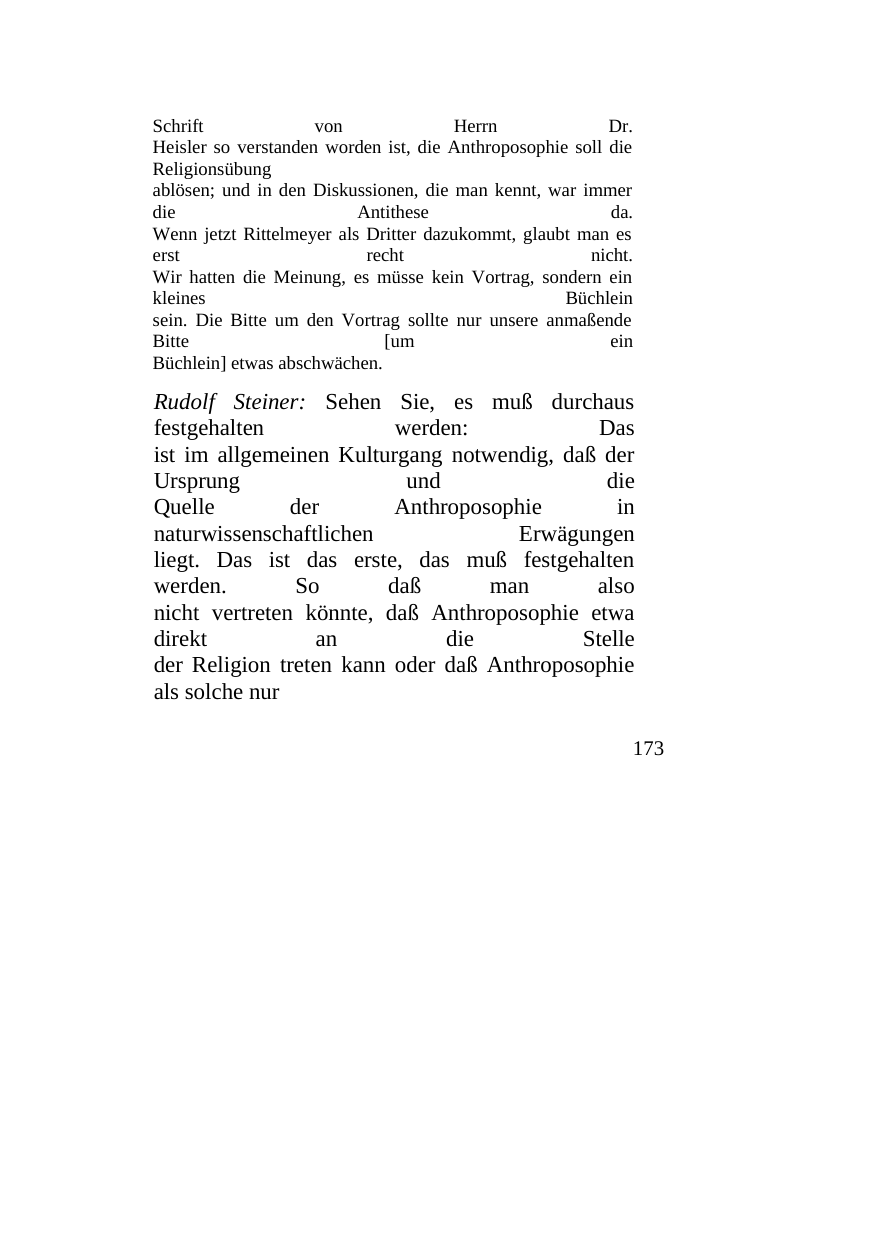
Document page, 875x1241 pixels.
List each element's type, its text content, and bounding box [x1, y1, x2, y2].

text Rudolf Steiner: Sehen Sie, es muß durchaus festgehalten werden: Das ist im allgemeinen Kulturgang notwendig, daß der Ursprung und die Quelle der Anthroposophie in naturwissenschaftlichen Erwägungen liegt. Das ist das erste, das muß festgehalten werden. So daß man also nicht vertreten könnte, daß Anthroposophie etwa direkt an die Stelle der Religion treten kann oder daß Anthroposophie als solche nur [153, 388, 635, 704]
text Schrift von Herrn Dr. Heisler so verstanden worden ist, die Anthroposophie soll die Religionsübung ablösen; und in den Diskussionen, die man kennt, war immer die Antithese da. Wenn jetzt Rittelmeyer als Dritter dazukommt, glaubt man es erst recht nicht. Wir hatten die Meinung, es müsse kein Vortrag, sondern ein kleines Büchlein sein. Die Bitte um den Vortrag sollte nur unsere anmaßende Bitte [um ein Büchlein] etwas abschwächen. [152, 115, 633, 373]
text 173 [633, 736, 739, 759]
